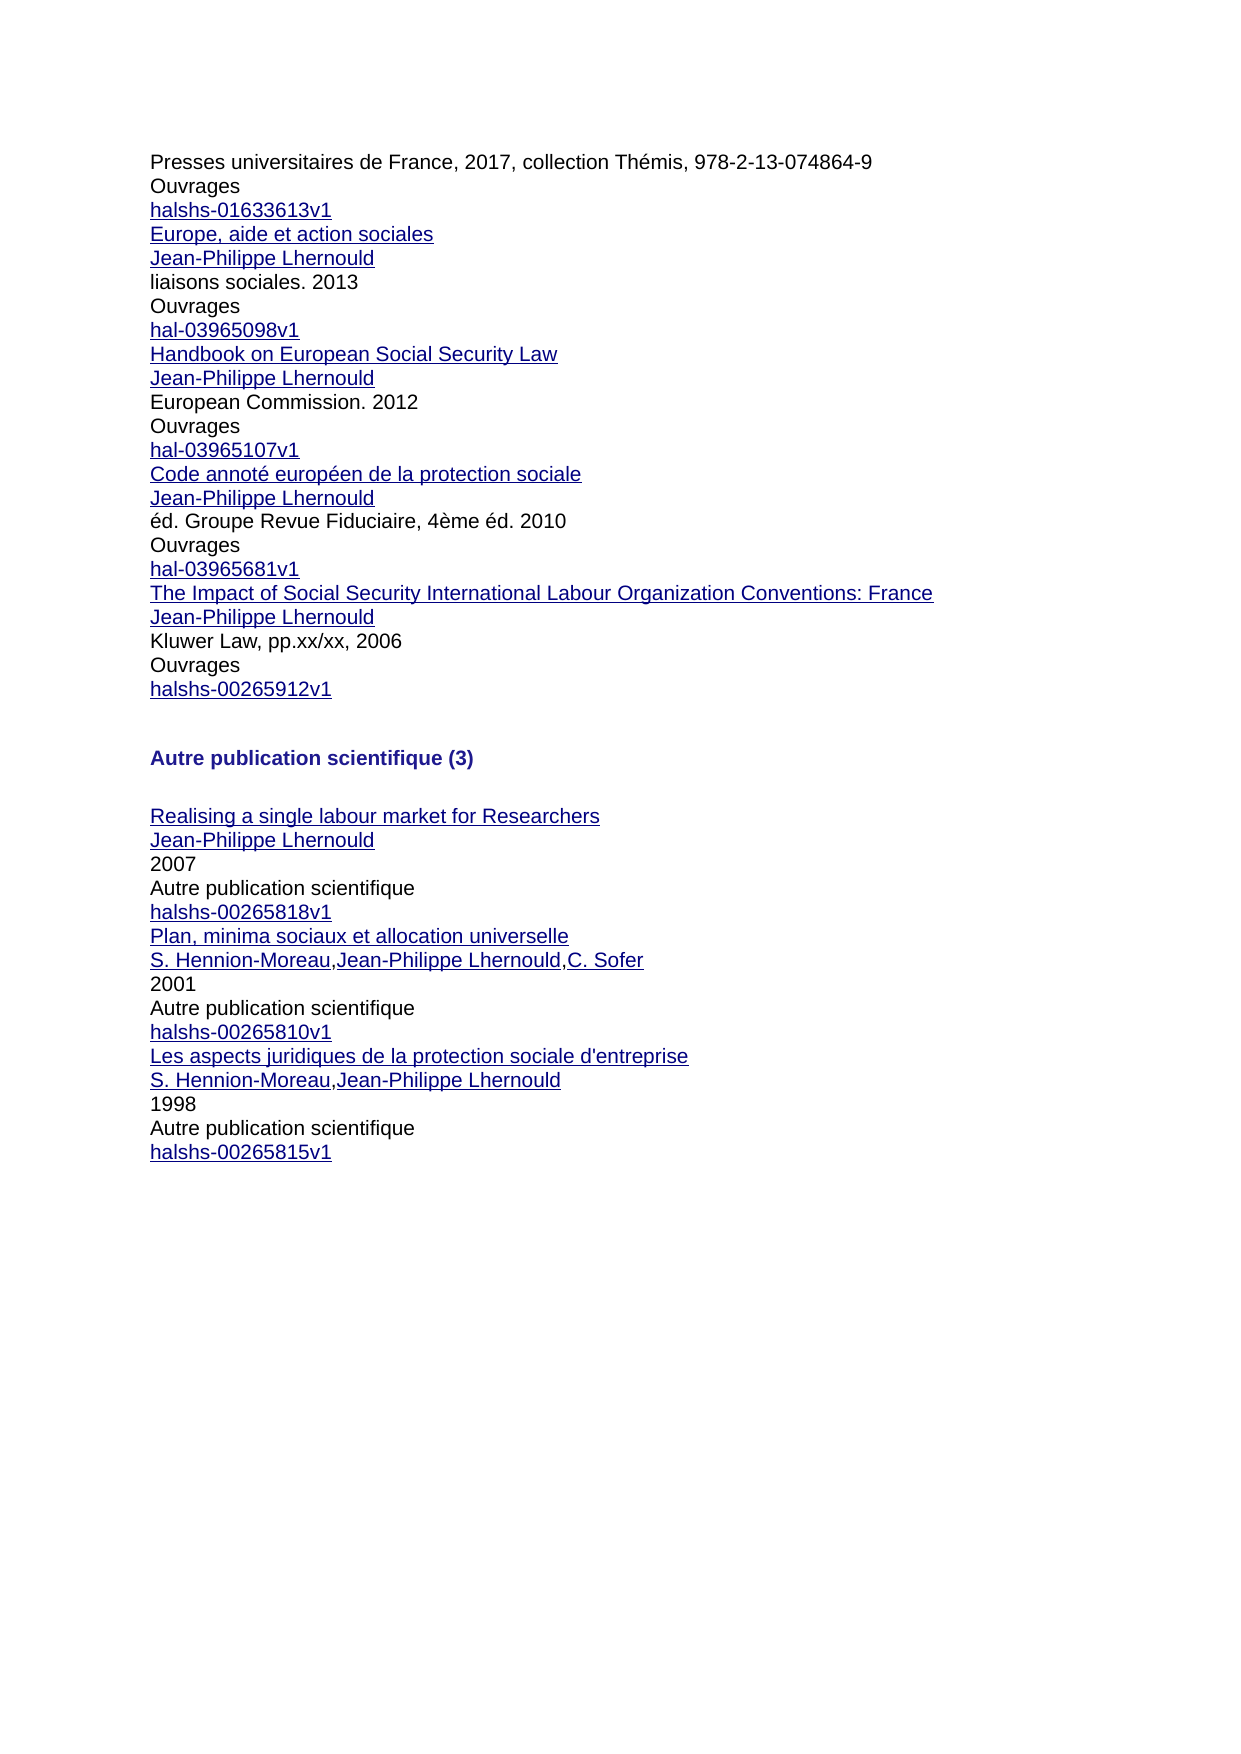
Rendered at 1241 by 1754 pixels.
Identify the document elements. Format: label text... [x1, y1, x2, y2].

table_cell Plan, minima sociaux et allocation universelle S. Hennion-Moreau,Jean-Philippe Lhernould,C. Sofer 2001 Autre publication scientifique halshs-00265810v1 [150, 924, 1090, 1044]
table_cell The Impact of Social Security International Labour Organization Conventions: France Jean-Philippe Lhernould Kluwer Law, pp.xx/xx, 2006 Ouvrages halshs-00265912v1 [150, 581, 1090, 701]
table_header Realising a single labour market for Researchers Jean-Philippe Lhernould 2007 Autre publication scientifique halshs-00265818v1 [150, 804, 1090, 924]
table_cell Les aspects juridiques de la protection sociale d'entreprise S. Hennion-Moreau,Jean-Philippe Lhernould 1998 Autre publication scientifique halshs-00265815v1 [150, 1044, 1090, 1163]
table_cell Handbook on European Social Security Law Jean-Philippe Lhernould European Commission. 2012 Ouvrages hal-03965107v1 [150, 342, 1090, 461]
subtitle Autre publication scientifique (3) [150, 746, 1090, 770]
table_cell Presses universitaires de France, 2017, collection Thémis, 978-2-13-074864-9 Ouvrages halshs-01633613v1 [150, 150, 1090, 222]
table_cell Europe, aide et action sociales Jean-Philippe Lhernould liaisons sociales. 2013 Ouvrages hal-03965098v1 [150, 222, 1090, 342]
table_cell Code annoté européen de la protection sociale Jean-Philippe Lhernould éd. Groupe Revue Fiduciaire, 4ème éd. 2010 Ouvrages hal-03965681v1 [150, 461, 1090, 581]
